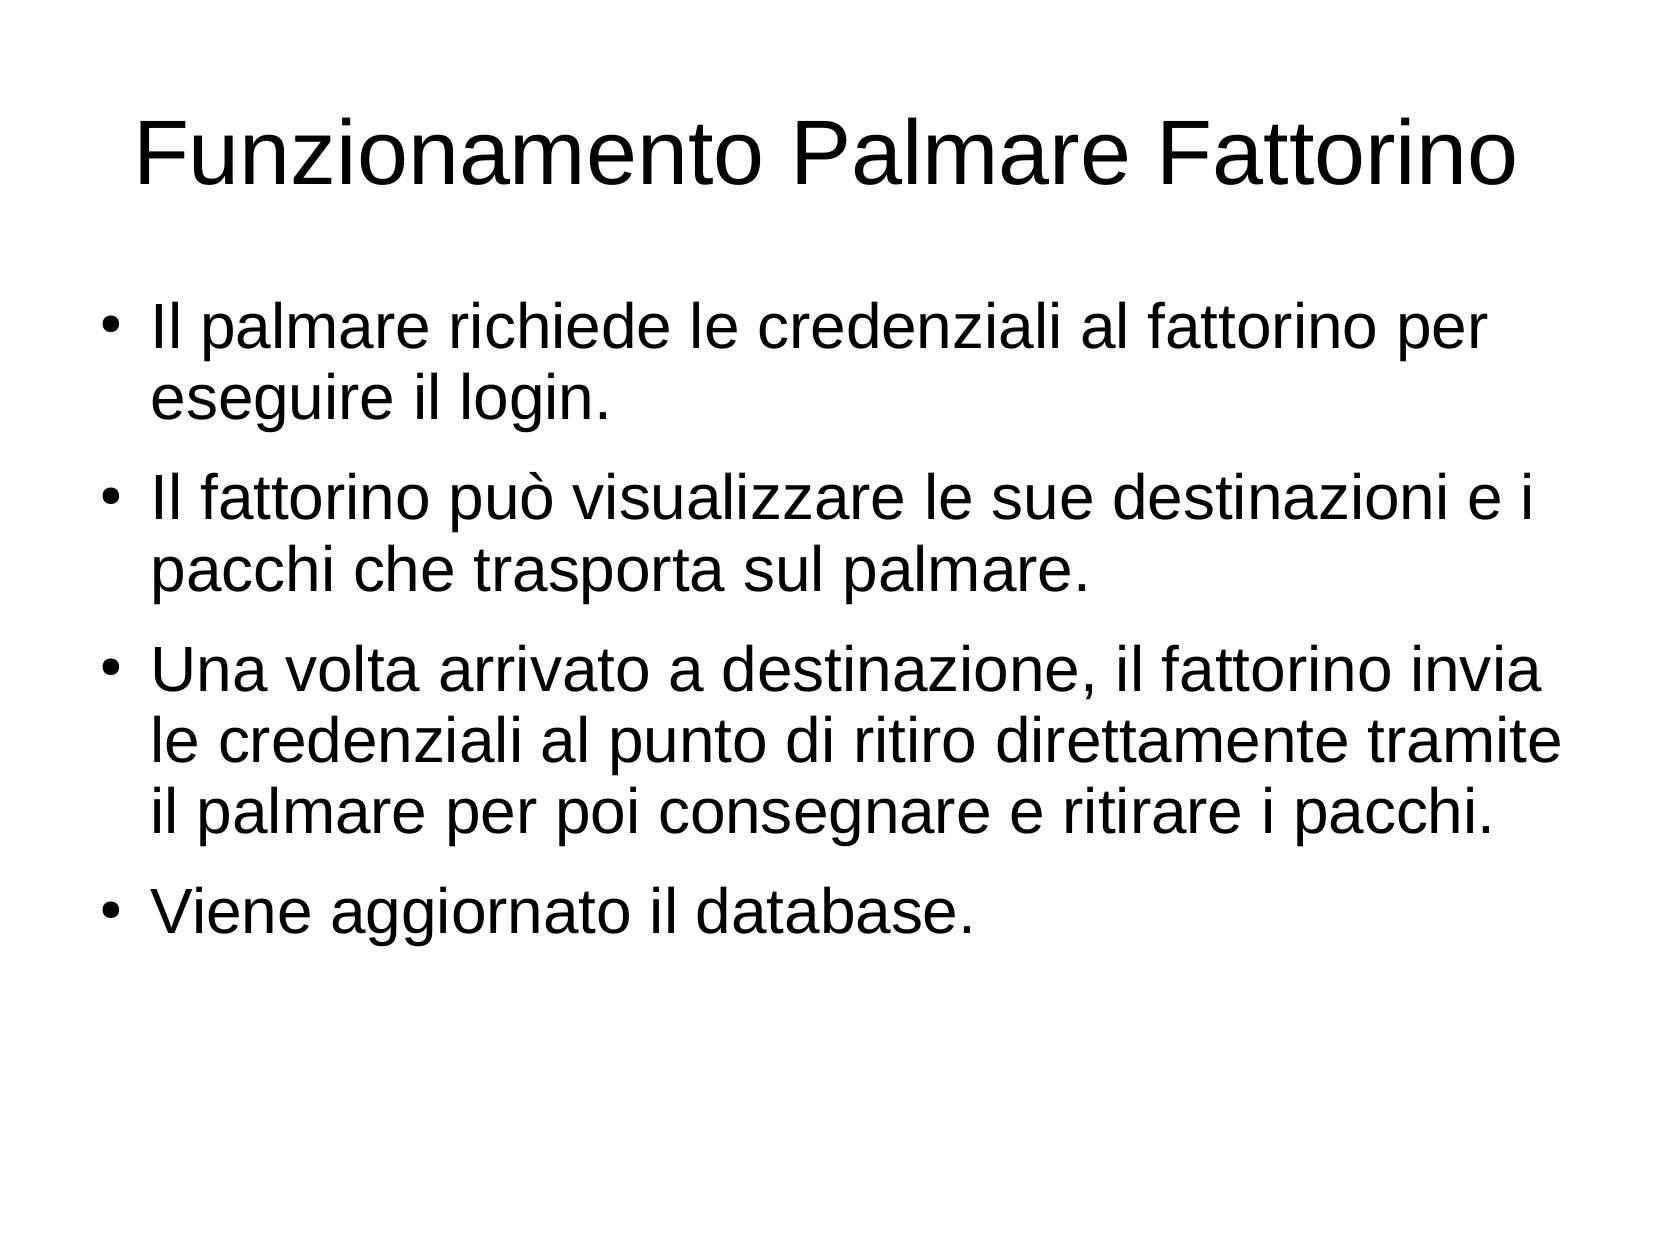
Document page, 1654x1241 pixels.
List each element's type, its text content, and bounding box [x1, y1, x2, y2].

list Il palmare richiede le credenziali al fattorino per eseguire il login. Il fattorino può visualizzare le sue destinazioni e i pacchi che trasporta sul palmare. Una volta arrivato a destinazione, il fattorino invia le credenziali al punto di ritiro direttamente tramite il palmare per poi consegnare e ritirare i pacchi. Viene aggiornato il database. [82, 290, 1571, 1010]
title Funzionamento Palmare Fattorino [82, 49, 1571, 257]
